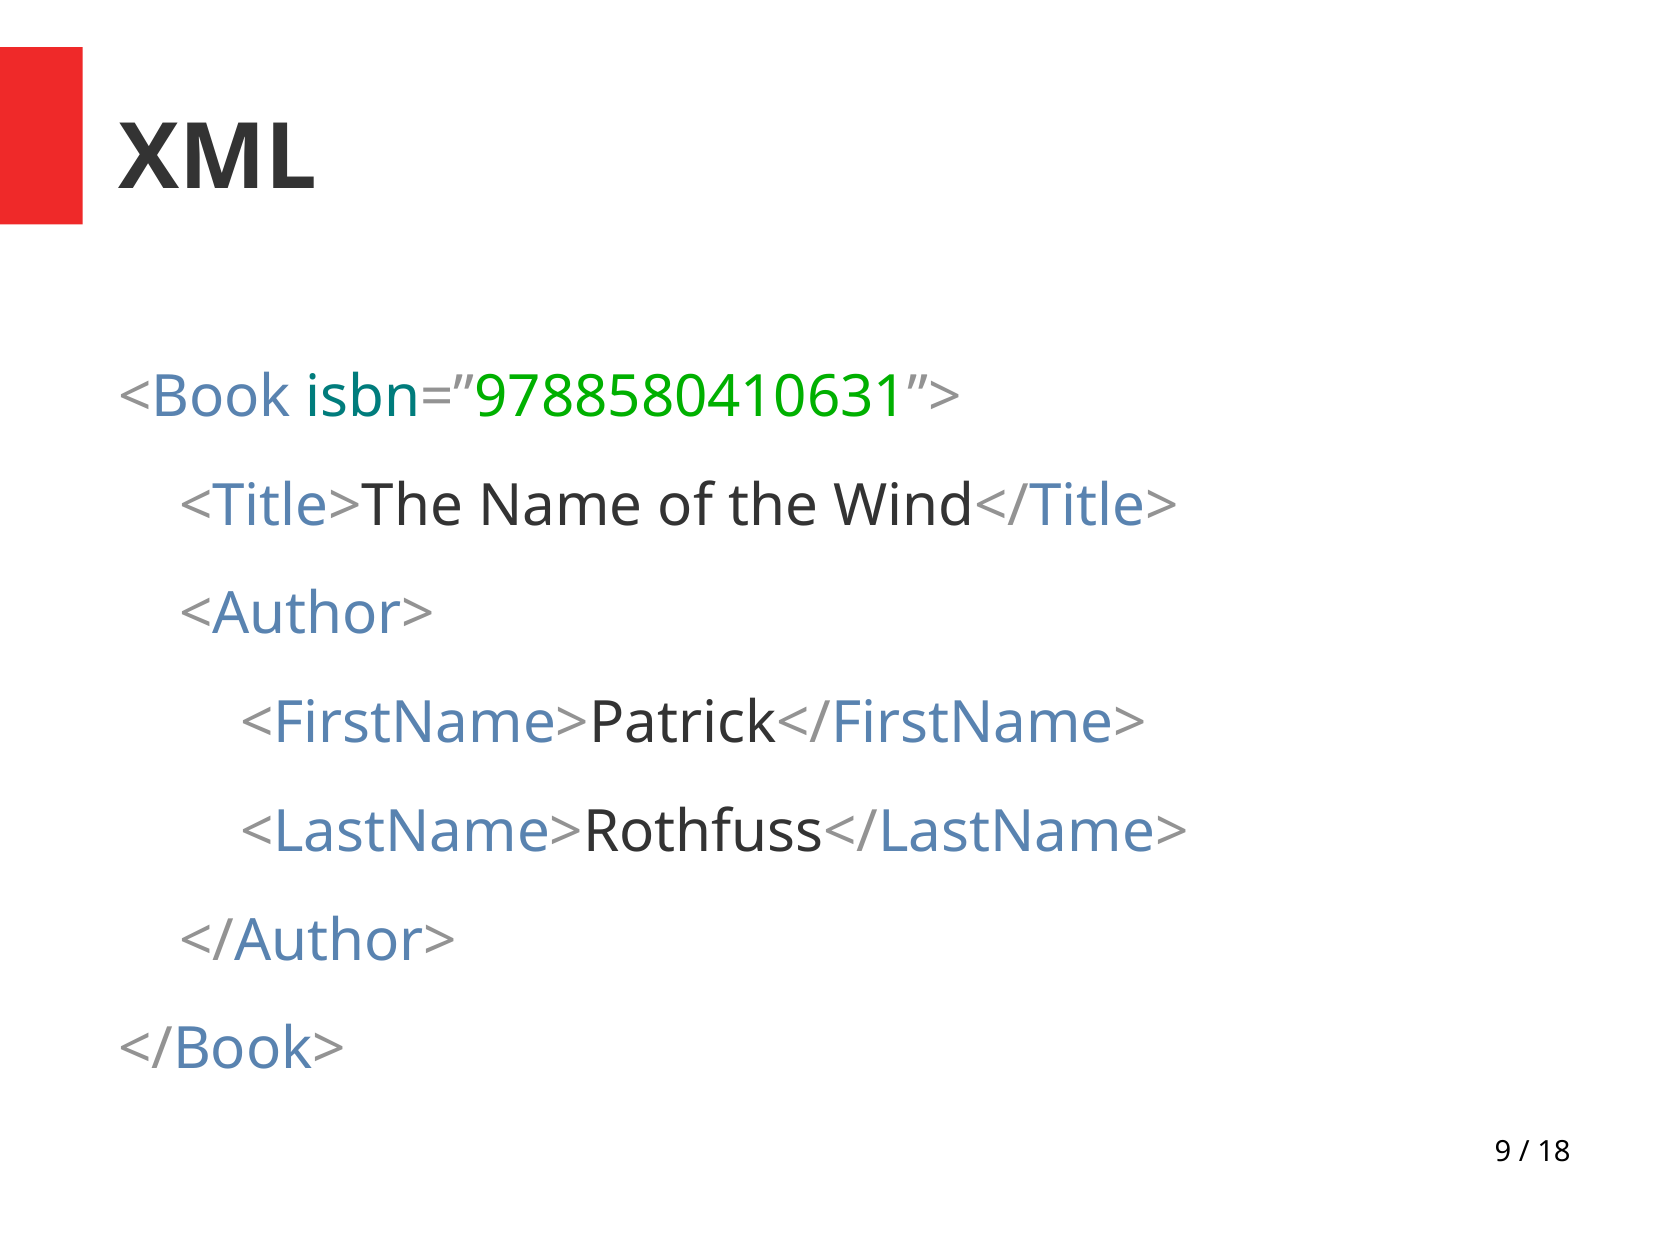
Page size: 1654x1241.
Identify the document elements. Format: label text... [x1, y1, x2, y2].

list <Book isbn=”9788580410631”> <Title>The Name of the Wind</Title> <Author> <FirstName>Patrick</FirstName> <LastName>Rothfuss</LastName> </Author> </Book> [118, 354, 1536, 1074]
title XML [118, 49, 1571, 257]
